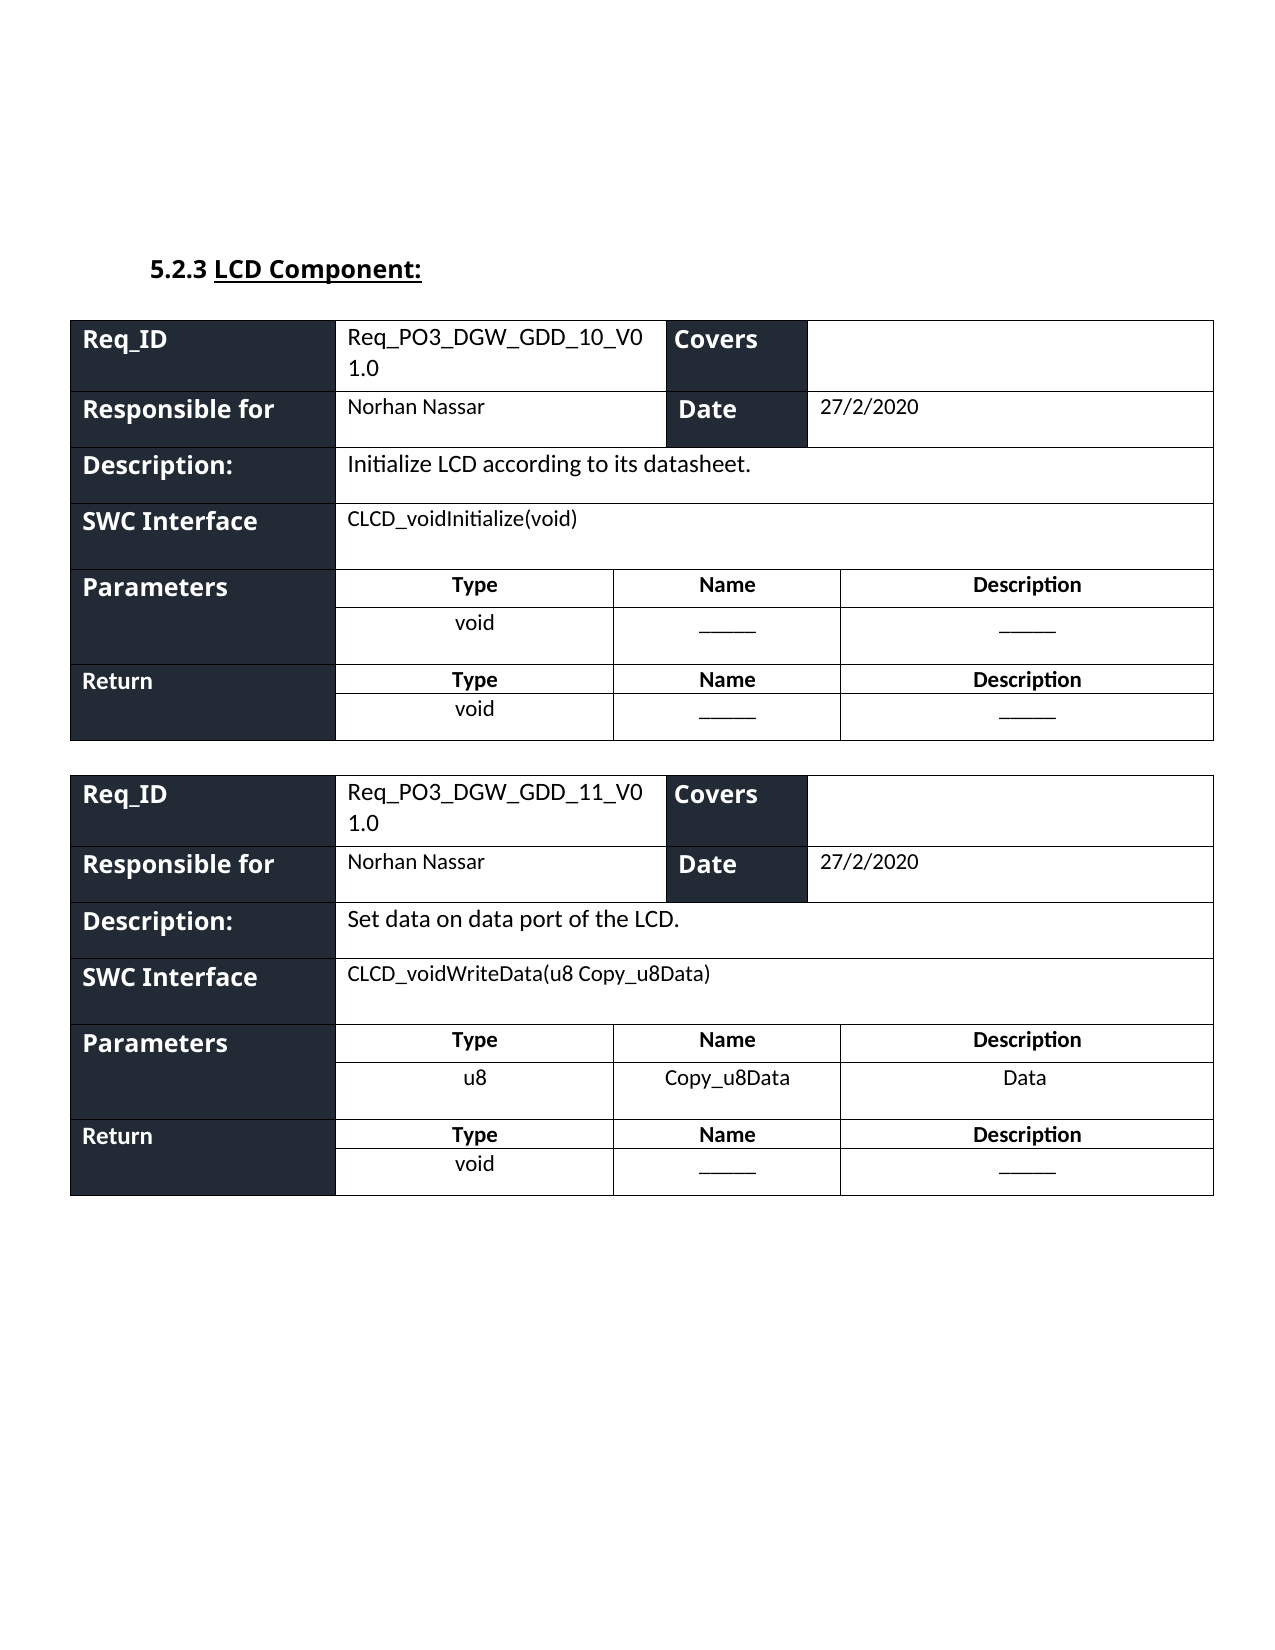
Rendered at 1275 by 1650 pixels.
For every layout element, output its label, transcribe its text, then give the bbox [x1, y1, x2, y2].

table_header Covers [667, 321, 807, 391]
table_cell _____ [614, 608, 840, 664]
table_header Req_ID [71, 321, 335, 391]
table_cell Name [614, 570, 840, 607]
table_cell Copy_u8Data [614, 1063, 840, 1119]
table_cell Description [841, 1120, 1213, 1148]
table_cell SWC Interface [71, 959, 335, 1024]
table_header [841, 321, 1213, 391]
table_cell Date [667, 847, 807, 902]
table_cell Description [841, 1025, 1213, 1062]
table_cell Responsible for [71, 392, 335, 447]
table_cell Initialize LCD according to its datasheet. [336, 448, 1213, 503]
table_cell Return [71, 665, 335, 740]
table_cell void [336, 694, 613, 740]
table_cell Return [71, 1120, 335, 1195]
table_header [808, 776, 841, 846]
table_cell Description [841, 665, 1213, 693]
table_cell CLCD_voidWriteData(u8 Copy_u8Data) [336, 959, 1213, 1024]
table_cell Data [841, 1063, 1213, 1119]
table_cell _____ [614, 694, 840, 740]
table_cell Date [667, 392, 807, 447]
table_cell 27/2/2020 [808, 847, 1213, 902]
table_cell void [336, 608, 613, 664]
table_cell Name [614, 1025, 840, 1062]
table_cell Norhan Nassar [336, 847, 666, 902]
table_cell Type [336, 1025, 613, 1062]
table_cell _____ [841, 694, 1213, 740]
table_cell 27/2/2020 [808, 392, 1213, 447]
table_cell CLCD_voidInitialize(void) [336, 504, 1213, 569]
table_cell Description: [71, 448, 335, 503]
table_header Covers [667, 776, 807, 846]
table_cell _____ [841, 1149, 1213, 1195]
table_cell Type [336, 570, 613, 607]
table_cell Parameters [71, 570, 335, 664]
table_cell Set data on data port of the LCD. [336, 903, 1213, 958]
table_cell _____ [841, 608, 1213, 664]
table_cell _____ [614, 1149, 840, 1195]
table_cell Name [614, 665, 840, 693]
table_cell Parameters [71, 1025, 335, 1119]
table_header [808, 321, 841, 391]
table_cell void [336, 1149, 613, 1195]
table_cell Norhan Nassar [336, 392, 666, 447]
table_header Req_PO3_DGW_GDD_10_V01.0 [336, 321, 666, 391]
table_header [841, 776, 1213, 846]
table_header Req_ID [71, 776, 335, 846]
table_cell SWC Interface [71, 504, 335, 569]
table_cell Description [841, 570, 1213, 607]
table_cell Type [336, 1120, 613, 1148]
table_cell u8 [336, 1063, 613, 1119]
table_header Req_PO3_DGW_GDD_11_V01.0 [336, 776, 666, 846]
table_cell Name [614, 1120, 840, 1148]
table_cell Responsible for [71, 847, 335, 902]
table_cell Type [336, 665, 613, 693]
table_cell Description: [71, 903, 335, 958]
text 5.2.3 LCD Component: [150, 252, 1125, 286]
